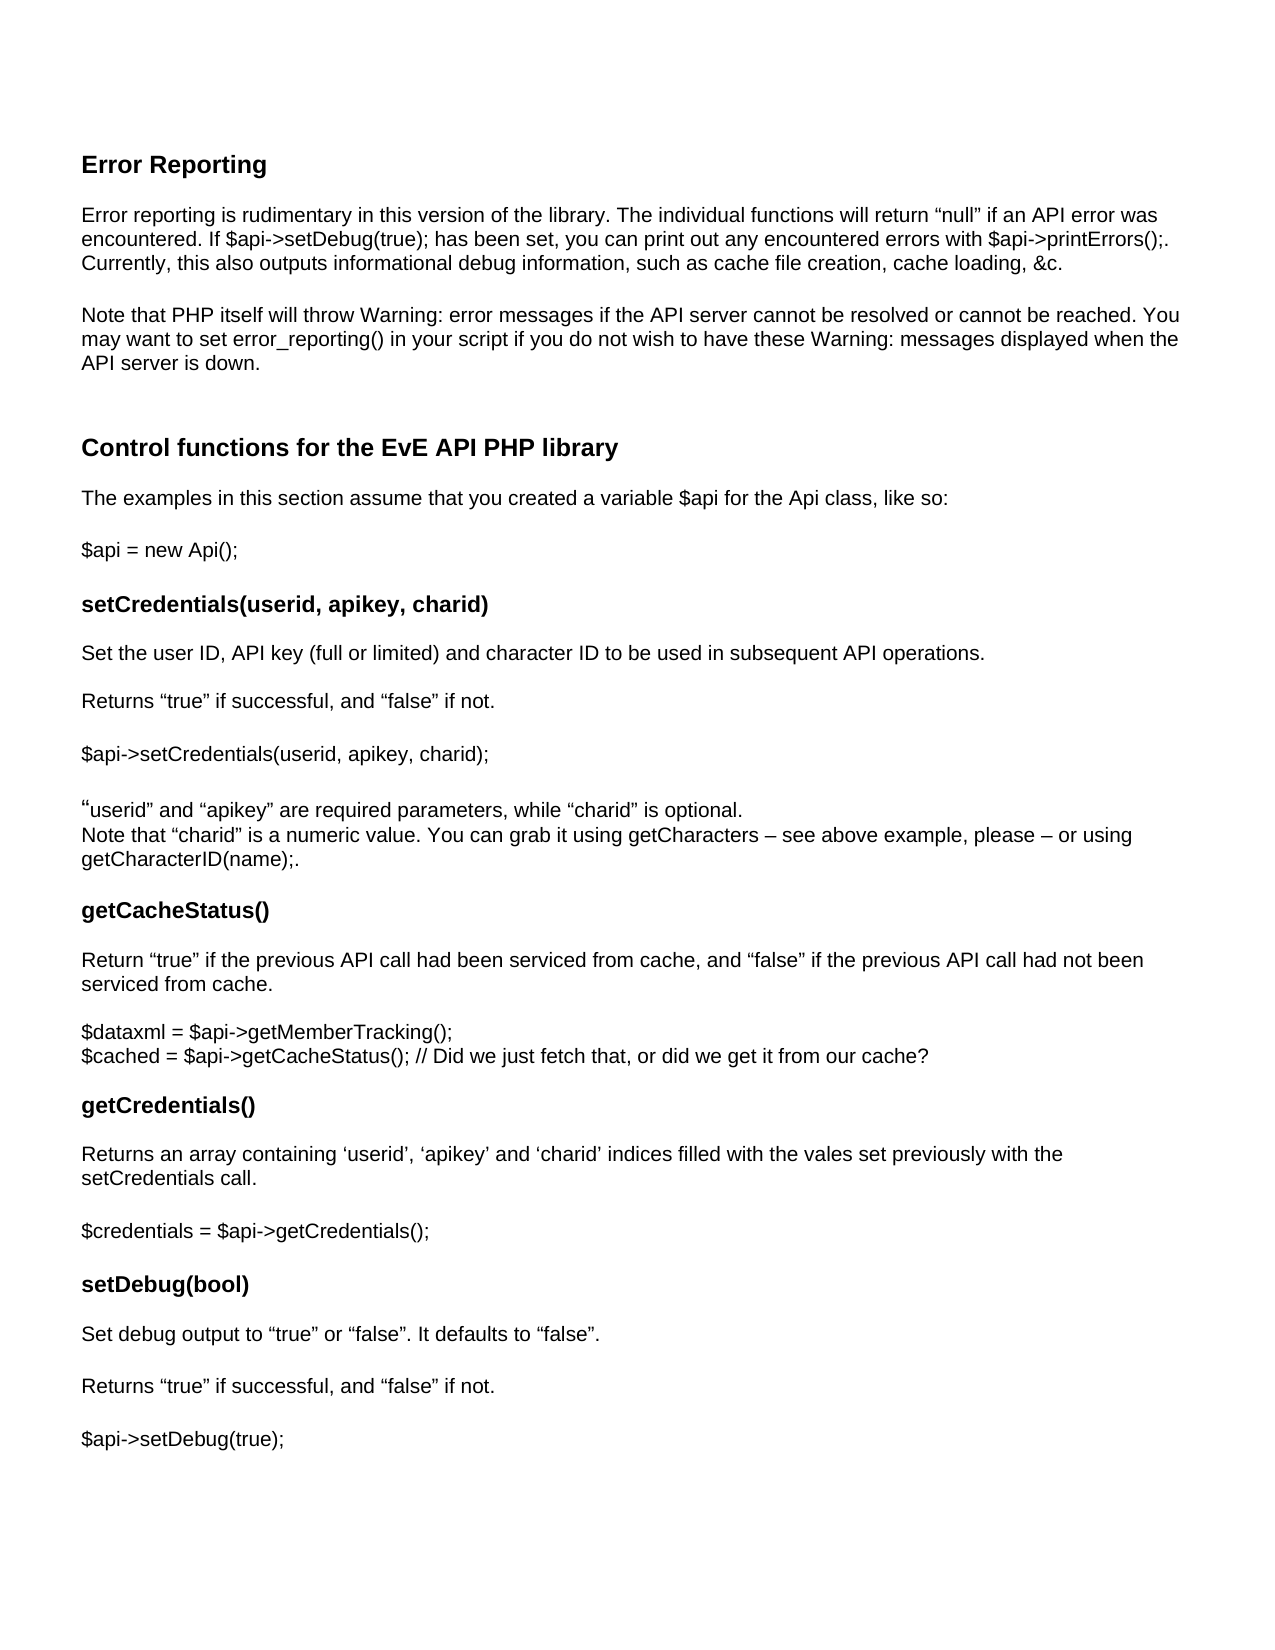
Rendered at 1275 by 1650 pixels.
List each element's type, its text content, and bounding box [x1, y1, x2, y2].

text “userid” and “apikey” are required parameters, while “charid” is optional. [81, 794, 1198, 823]
text getCredentials() [81, 1092, 1198, 1118]
text Error Reporting [81, 150, 1198, 179]
text $api->setDebug(true); [81, 1427, 1198, 1451]
text Set debug output to “true” or “false”. It defaults to “false”. [81, 1322, 1198, 1346]
text Note that PHP itself will throw Warning: error messages if the API server cannot be resolved or cannot be reached. You may want to set error_reporting() in your script if you do not wish to have these Warning: messages displayed when the API server is down. [81, 303, 1198, 375]
text Returns “true” if successful, and “false” if not. [81, 1374, 1198, 1398]
text $api = new Api(); [81, 538, 1198, 562]
text getCacheStatus() [81, 897, 1198, 924]
text setDebug(bool) [81, 1271, 1198, 1298]
text $cached = $api->getCacheStatus(); // Did we just fetch that, or did we get it from our cache? [81, 1044, 1198, 1068]
text $dataxml = $api->getMemberTracking(); [81, 1020, 1198, 1044]
text Error reporting is rudimentary in this version of the library. The individual functions will return “null” if an API error was encountered. If $api->setDebug(true); has been set, you can print out any encountered errors with $api->printErrors();. Currently, this also outputs informational debug information, such as cache file creation, cache loading, &c. [81, 203, 1198, 274]
text Return “true” if the previous API call had been serviced from cache, and “false” if the previous API call had not been serviced from cache. [81, 948, 1198, 996]
text $credentials = $api->getCredentials(); [81, 1218, 1198, 1242]
text The examples in this section assume that you created a variable $api for the Api class, like so: [81, 485, 1198, 509]
text Note that “charid” is a numeric value. You can grab it using getCharacters – see above example, please – or using getCharacterID(name);. [81, 823, 1198, 871]
text Set the user ID, API key (full or limited) and character ID to be used in subsequent API operations. [81, 641, 1198, 665]
text Returns an array containing ‘userid’, ‘apikey’ and ‘charid’ indices filled with the vales set previously with the setCredentials call. [81, 1142, 1198, 1190]
text Returns “true” if successful, and “false” if not. [81, 665, 1198, 713]
text $api->setCredentials(userid, apikey, charid); [81, 742, 1198, 766]
text Control functions for the EvE API PHP library [81, 433, 1198, 461]
text setCredentials(userid, apikey, charid) [81, 591, 1198, 617]
